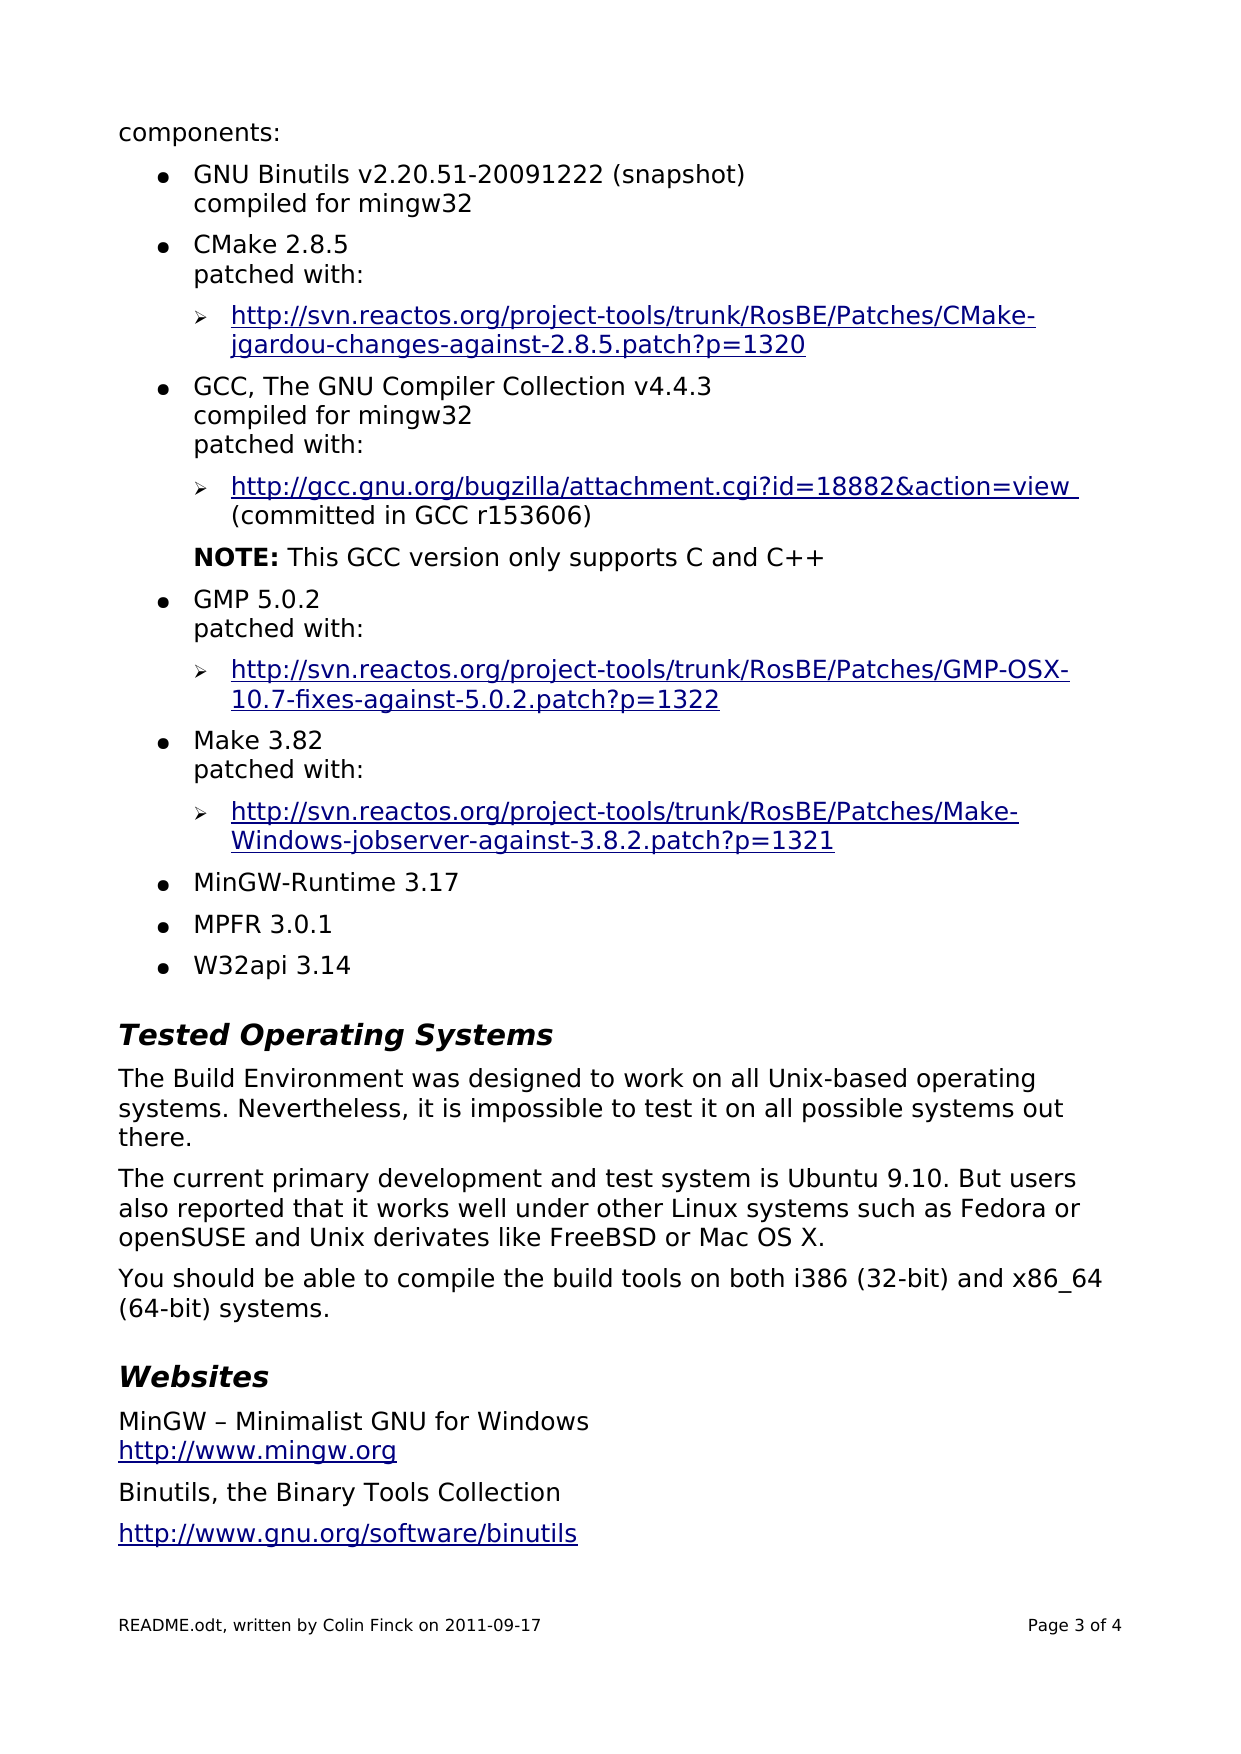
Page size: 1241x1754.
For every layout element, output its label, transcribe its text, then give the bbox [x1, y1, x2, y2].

text The current primary development and test system is Ubuntu 9.10. But users also reported that it works well under other Linux systems such as Fedora or openSUSE and Unix derivates like FreeBSD or Mac OS X. [118, 1164, 1122, 1252]
list http://svn.reactos.org/project-tools/trunk/RosBE/Patches/GMP-OSX-10.7-fixes-against-5.0.2.patch?p=1322 [193, 656, 1122, 714]
list GCC, The GNU Compiler Collection v4.4.3 compiled for mingw32 patched with: [156, 372, 1122, 460]
list GNU Binutils v2.20.51-20091222 (snapshot) compiled for mingw32 [156, 160, 1122, 218]
list MPFR 3.0.1 [156, 910, 1122, 939]
list http://svn.reactos.org/project-tools/trunk/RosBE/Patches/Make-Windows-jobserver-against-3.8.2.patch?p=1321 [193, 797, 1122, 856]
text The Build Environment was designed to work on all Unix-based operating systems. Nevertheless, it is impossible to test it on all possible systems out there. [118, 1064, 1122, 1152]
list http://gcc.gnu.org/bugzilla/attachment.cgi?id=18882&action=view (committed in GCC r153606) [193, 472, 1122, 531]
list http://svn.reactos.org/project-tools/trunk/RosBE/Patches/CMake-jgardou-changes-against-2.8.5.patch?p=1320 [193, 301, 1122, 360]
text Binutils, the Binary Tools Collection [118, 1478, 1122, 1507]
list W32api 3.14 [156, 951, 1122, 981]
list CMake 2.8.5 patched with: [156, 231, 1122, 289]
text You should be able to compile the build tools on both i386 (32-bit) and x86_64 (64-bit) systems. [118, 1264, 1122, 1323]
subtitle Tested Operating Systems [118, 1018, 1122, 1052]
subtitle Websites [118, 1360, 1122, 1394]
list GMP 5.0.2 patched with: [156, 585, 1122, 643]
list NOTE: This GCC version only supports C and C++ [156, 543, 1122, 572]
list MinGW-Runtime 3.17 [156, 868, 1122, 897]
text MinGW – Minimalist GNU for Windows http://www.mingw.org [118, 1407, 1122, 1465]
list Make 3.82 patched with: [156, 726, 1122, 785]
text components: [118, 118, 1122, 147]
text http://www.gnu.org/software/binutils [118, 1519, 1122, 1548]
